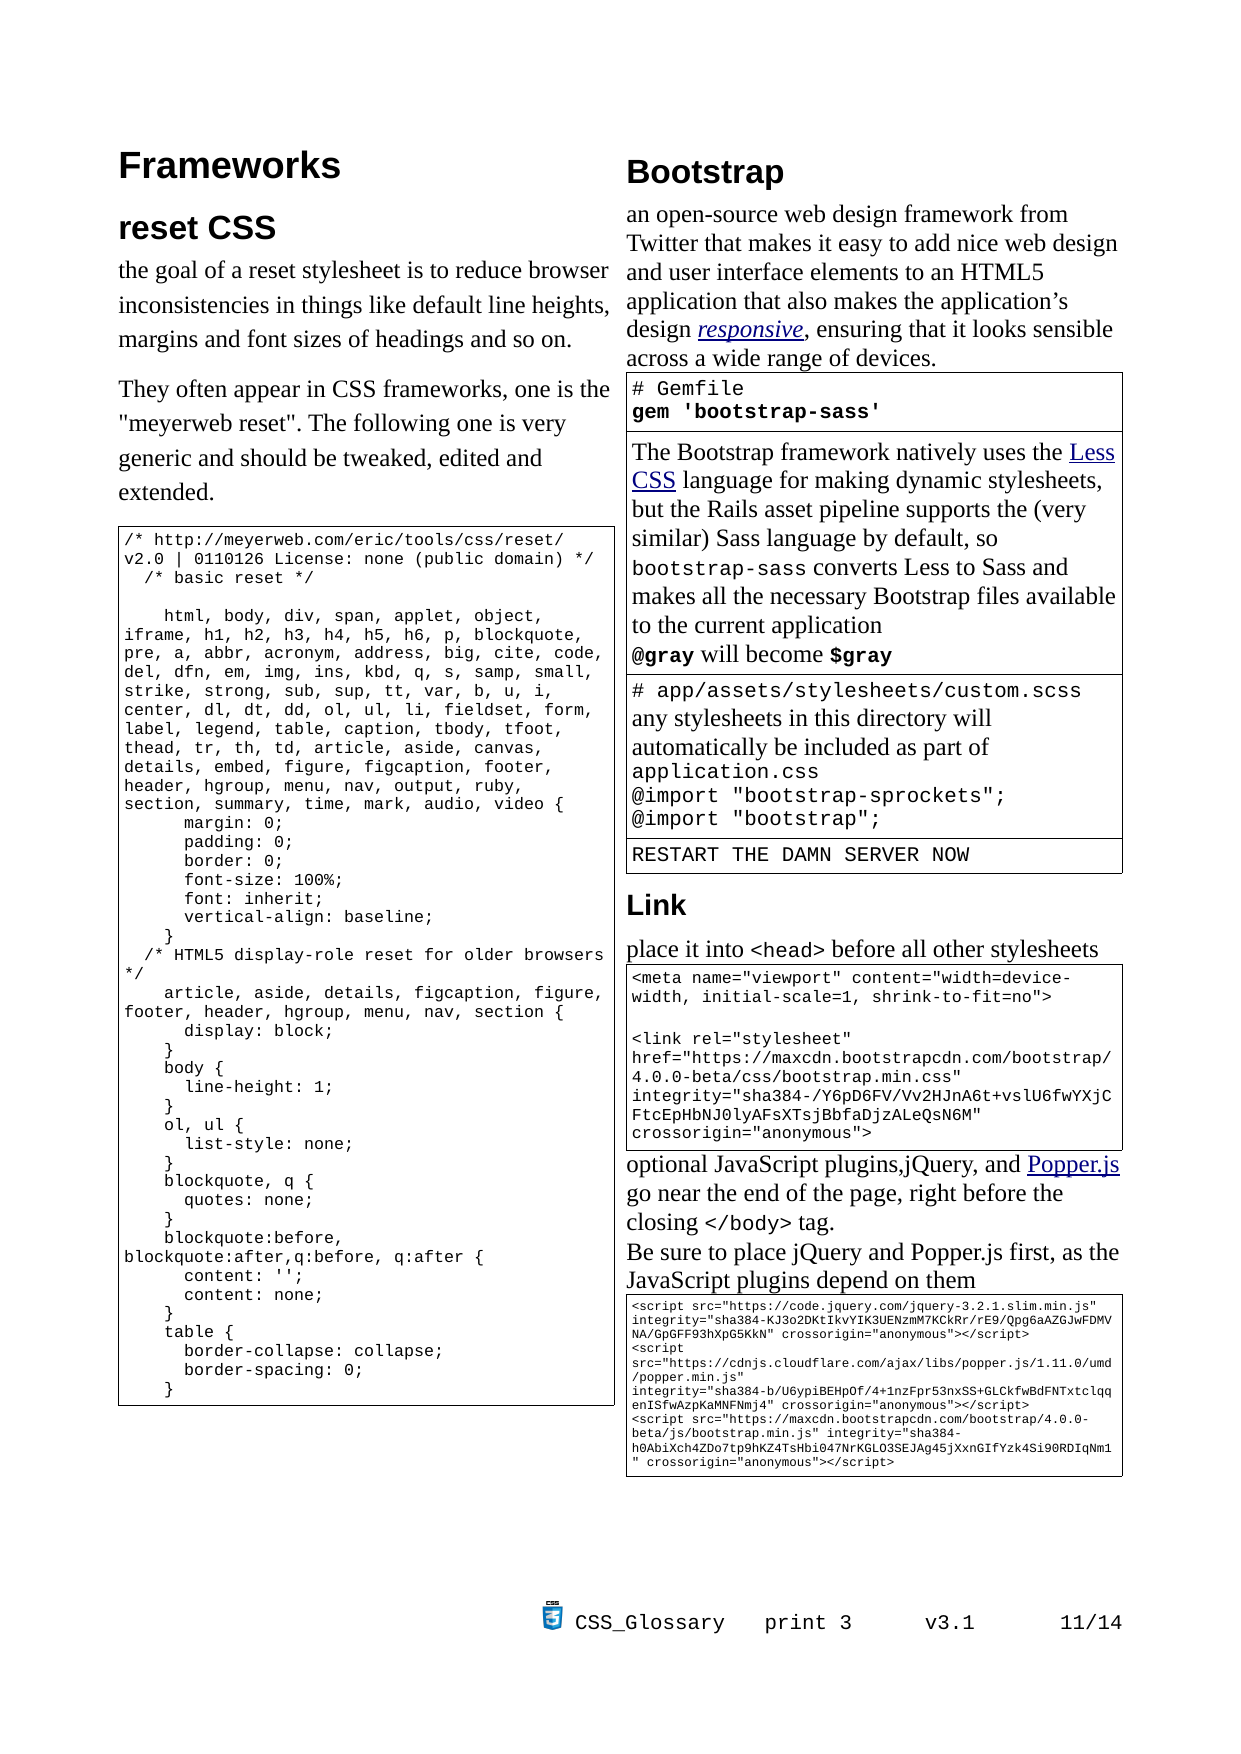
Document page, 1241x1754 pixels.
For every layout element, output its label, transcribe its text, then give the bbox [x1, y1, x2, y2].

table_cell The Bootstrap framework natively uses the Less CSS language for making dynamic stylesheets, but the Rails asset pipeline supports the (very similar) Sass language by default, so bootstrap-sass converts Less to Sass and makes all the necessary Bootstrap files available to the current application @gray will become $gray [627, 432, 1122, 674]
text place it into <head> before all other stylesheets [626, 934, 1122, 963]
picture [542, 1601, 563, 1630]
subtitle reset CSS [118, 208, 614, 247]
text the goal of a reset stylesheet is to reduce browser inconsistencies in things like default line heights, margins and font sizes of headings and so on. [118, 256, 614, 353]
table_cell RESTART THE DAMN SERVER NOW [627, 839, 1122, 873]
table_cell # app/assets/stylesheets/custom.scss any stylesheets in this directory will automatically be included as part of application.css @import "bootstrap-sprockets"; @import "bootstrap"; [627, 675, 1122, 838]
table_header /* http://meyerweb.com/eric/tools/css/reset/ v2.0 | 0110126 License: none (public domain) */ /* basic reset */ html, body, div, span, applet, object, iframe, h1, h2, h3, h4, h5, h6, p, blockquote, pre, a, abbr, acronym, address, big, cite, code, del, dfn, em, img, ins, kbd, q, s, samp, small, strike, strong, sub, sup, tt, var, b, u, i, center, dl, dt, dd, ol, ul, li, fieldset, form, label, legend, table, caption, tbody, tfoot, thead, tr, th, td, article, aside, canvas, details, embed, figure, figcaption, footer, header, hgroup, menu, nav, output, ruby, section, summary, time, mark, audio, video { margin: 0; padding: 0; border: 0; font-size: 100%; font: inherit; vertical-align: baseline; } /* HTML5 display-role reset for older browsers */ article, aside, details, figcaption, figure, footer, header, hgroup, menu, nav, section { display: block; } body { line-height: 1; } ol, ul { list-style: none; } blockquote, q { quotes: none; } blockquote:before, blockquote:after,q:before, q:after { content: ''; content: none; } table { border-collapse: collapse; border-spacing: 0; } [119, 527, 614, 1405]
text They often appear in CSS frameworks, one is the "meyerweb reset". The following one is very generic and should be tweaked, edited and extended. [118, 374, 614, 506]
text an open-source web design framework from Twitter that makes it easy to add nice web design and user interface elements to an HTML5 application that also makes the application’s design responsive, ensuring that it looks sensible across a wide range of devices. [626, 199, 1122, 372]
text Be sure to place jQuery and Popper.js first, as the JavaScript plugins depend on them [626, 1237, 1122, 1294]
table_header <script src="https://code.jquery.com/jquery-3.2.1.slim.min.js" integrity="sha384-KJ3o2DKtIkvYIK3UENzmM7KCkRr/rE9/Qpg6aAZGJwFDMVNA/GpGFF93hXpG5KkN" crossorigin="anonymous"></script> <script src="https://cdnjs.cloudflare.com/ajax/libs/popper.js/1.11.0/umd/popper.min.js" integrity="sha384-b/U6ypiBEHpOf/4+1nzFpr53nxSS+GLCkfwBdFNTxtclqqenISfwAzpKaMNFNmj4" crossorigin="anonymous"></script> <script src="https://maxcdn.bootstrapcdn.com/bootstrap/4.0.0-beta/js/bootstrap.min.js" integrity="sha384-h0AbiXch4ZDo7tp9hKZ4TsHbi047NrKGLO3SEJAg45jXxnGIfYzk4Si90RDIqNm1" crossorigin="anonymous"></script> [627, 1295, 1122, 1476]
subtitle Link [626, 888, 1122, 921]
table_header <meta name="viewport" content="width=device-width, initial-scale=1, shrink-to-fit=no"> <link rel="stylesheet" href="https://maxcdn.bootstrapcdn.com/bootstrap/4.0.0-beta/css/bootstrap.min.css" integrity="sha384-/Y6pD6FV/Vv2HJnA6t+vslU6fwYXjCFtcEpHbNJ0lyAFsXTsjBbfaDjzALeQsN6M" crossorigin="anonymous"> [627, 965, 1122, 1149]
text optional JavaScript plugins,jQuery, and Popper.js go near the end of the page, right before the closing </body> tag. [626, 1151, 1122, 1237]
subtitle Bootstrap [626, 152, 1122, 191]
subtitle Frameworks [118, 143, 614, 187]
table_header # Gemfile gem 'bootstrap-sass' [627, 373, 1122, 431]
